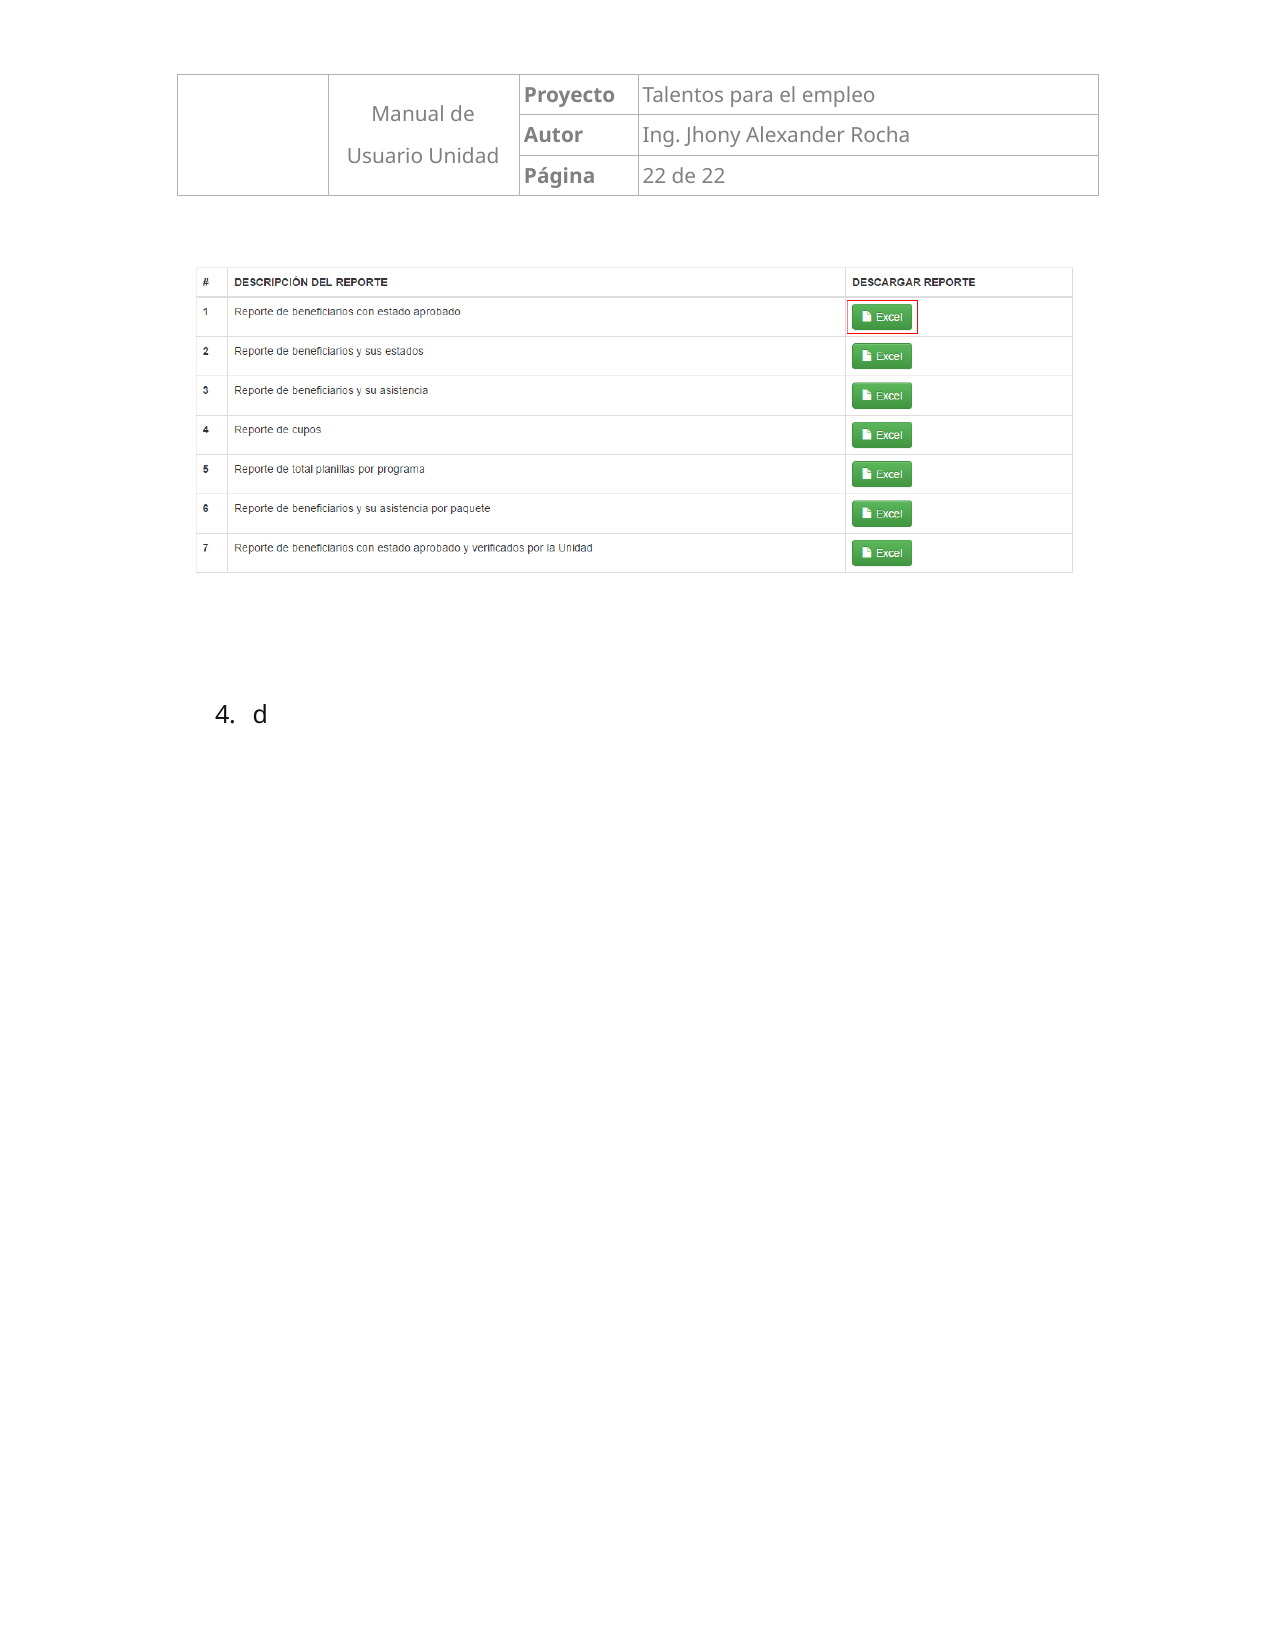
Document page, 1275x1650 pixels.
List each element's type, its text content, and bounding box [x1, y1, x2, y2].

list d [215, 697, 1098, 731]
picture [190, 262, 1085, 578]
